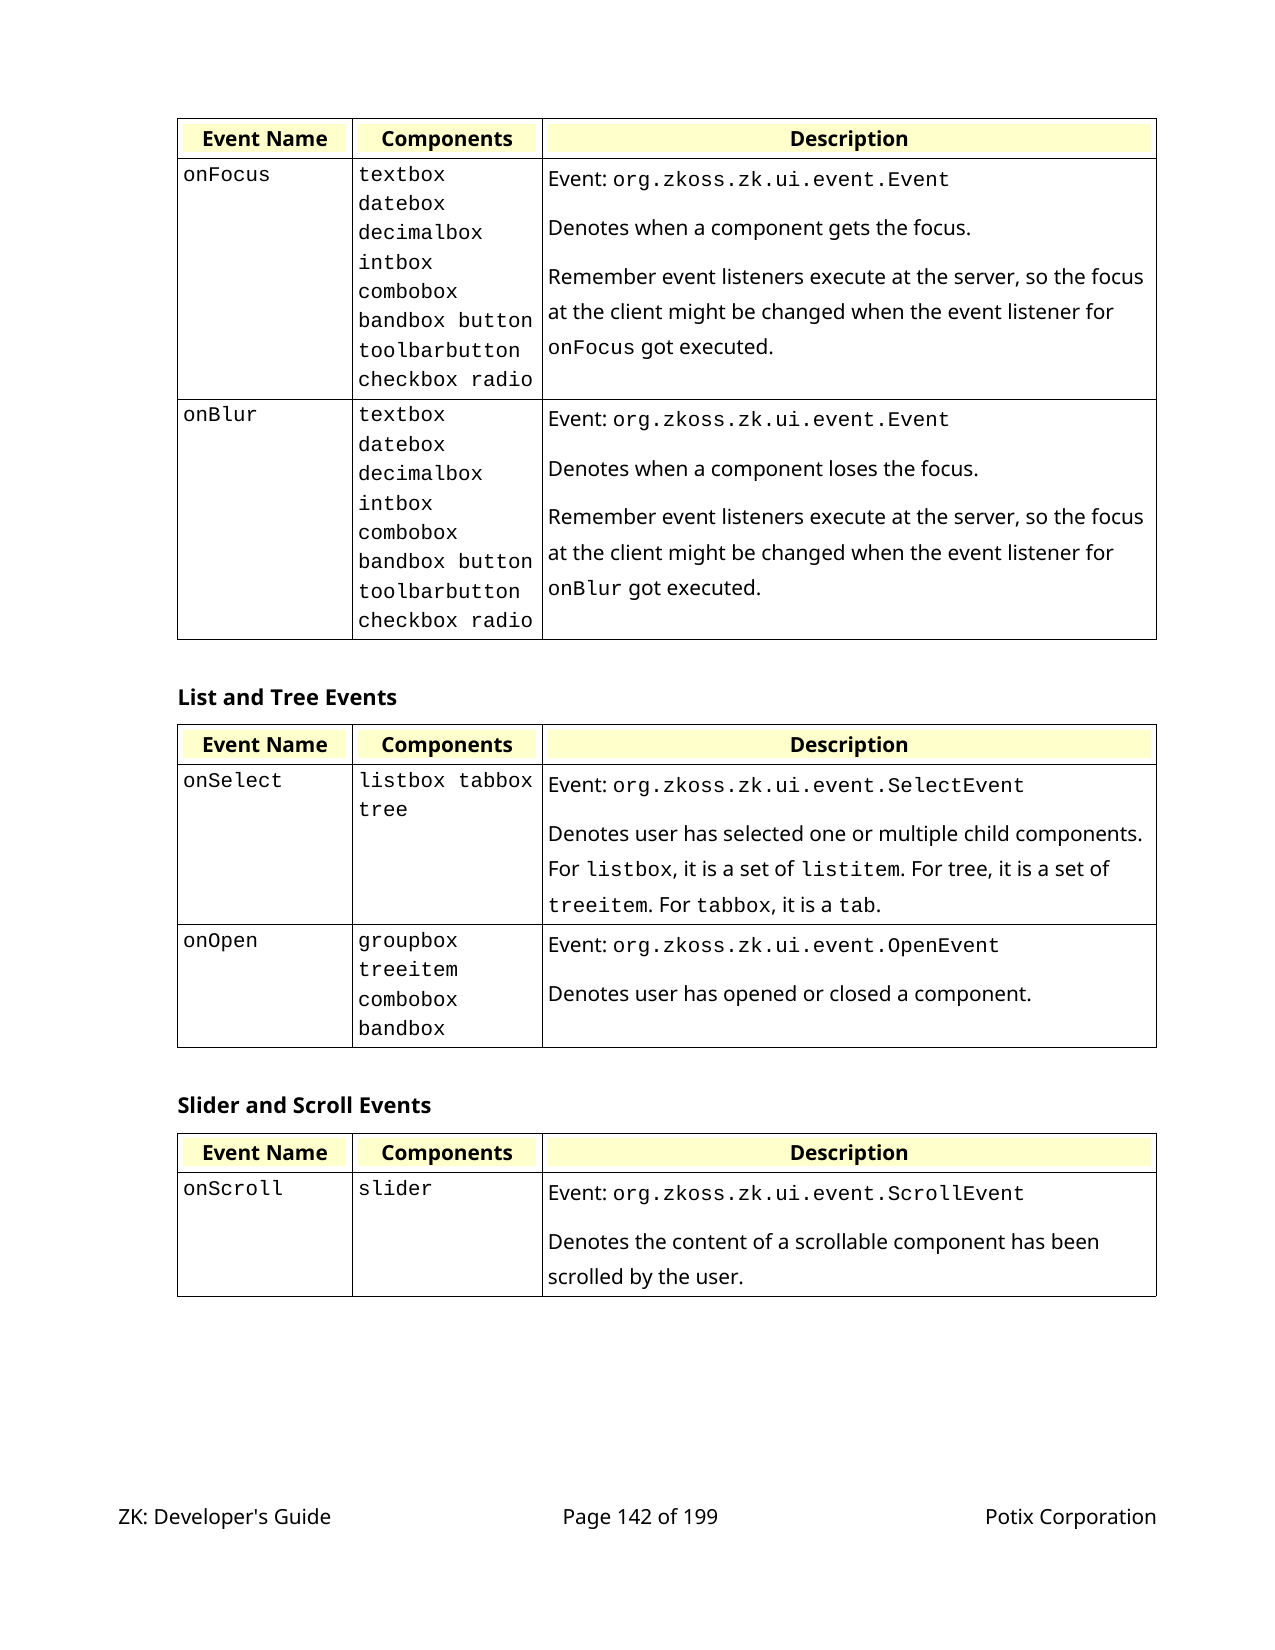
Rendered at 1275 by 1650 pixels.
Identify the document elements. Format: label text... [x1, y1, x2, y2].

table_header Components [353, 1134, 542, 1172]
table_cell Event: org.zkoss.zk.ui.event.Event Denotes when a component gets the focus. Remember event listeners execute at the server, so the focus at the client might be changed when the event listener for onFocus got executed. [543, 159, 1156, 399]
table_cell onBlur [178, 400, 352, 639]
table_cell groupbox treeitem combobox bandbox [353, 925, 542, 1047]
table_cell slider [353, 1173, 542, 1296]
table_header Description [543, 119, 1156, 158]
table_cell Event: org.zkoss.zk.ui.event.SelectEvent Denotes user has selected one or multiple child components. For listbox, it is a set of listitem. For tree, it is a set of treeitem. For tabbox, it is a tab. [543, 765, 1156, 924]
table_cell Event: org.zkoss.zk.ui.event.Event Denotes when a component loses the focus. Remember event listeners execute at the server, so the focus at the client might be changed when the event listener for onBlur got executed. [543, 400, 1156, 639]
subtitle Slider and Scroll Events [177, 1090, 1157, 1120]
table_header Event Name [178, 1134, 352, 1172]
table_cell onFocus [178, 159, 352, 399]
table_header Components [353, 725, 542, 764]
table_cell listbox tabbox tree [353, 765, 542, 924]
table_header Description [543, 1134, 1156, 1172]
table_cell onSelect [178, 765, 352, 924]
table_cell textbox datebox decimalbox intbox combobox bandbox button toolbarbutton checkbox radio [353, 159, 542, 399]
table_header Event Name [178, 725, 352, 764]
table_cell onScroll [178, 1173, 352, 1296]
table_header Event Name [178, 119, 352, 158]
table_cell onOpen [178, 925, 352, 1047]
table_header Components [353, 119, 542, 158]
table_header Description [543, 725, 1156, 764]
table_cell textbox datebox decimalbox intbox combobox bandbox button toolbarbutton checkbox radio [353, 400, 542, 639]
subtitle List and Tree Events [177, 682, 1157, 712]
table_cell Event: org.zkoss.zk.ui.event.ScrollEvent Denotes the content of a scrollable component has been scrolled by the user. [543, 1173, 1156, 1296]
table_cell Event: org.zkoss.zk.ui.event.OpenEvent Denotes user has opened or closed a component. [543, 925, 1156, 1047]
